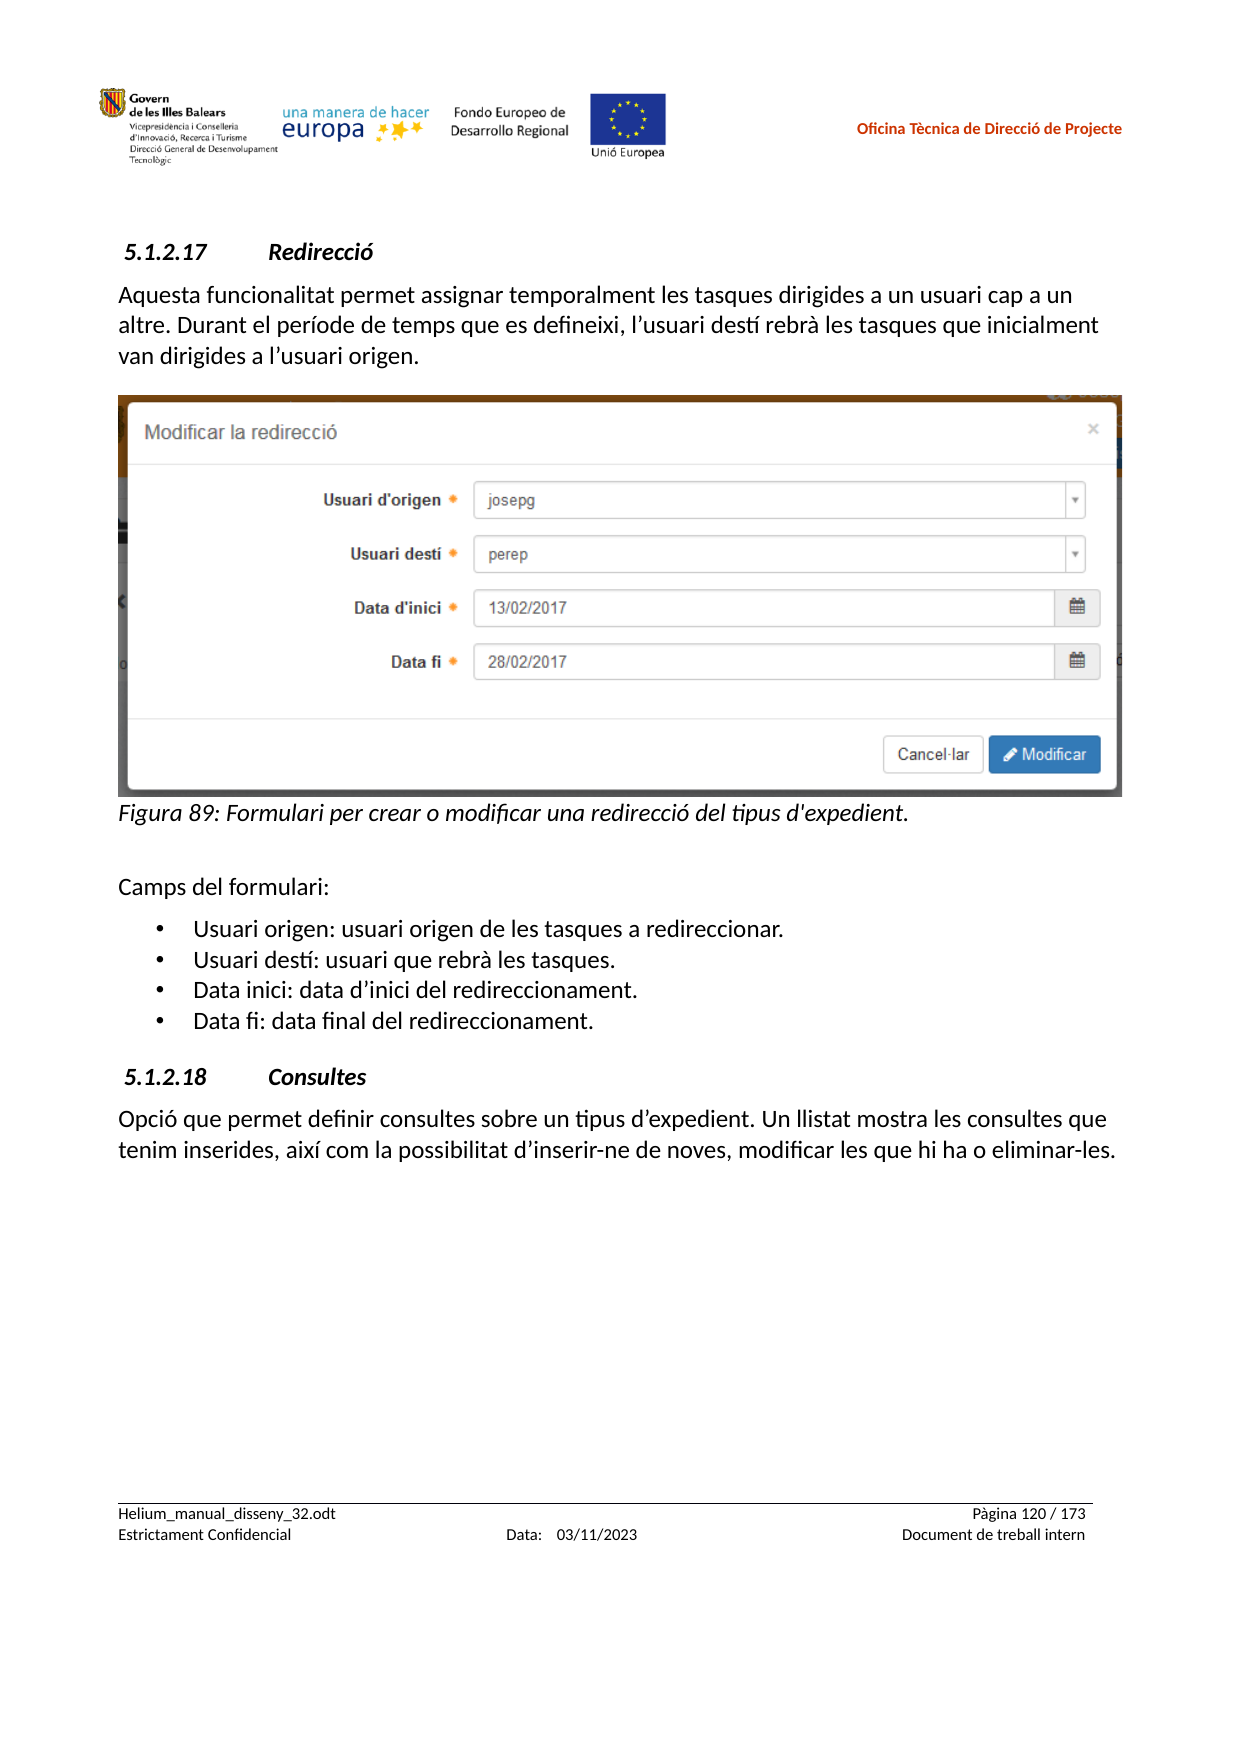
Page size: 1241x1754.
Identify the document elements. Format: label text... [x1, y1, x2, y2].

subtitle Consultes [118, 1061, 1122, 1091]
subtitle Redirecció [118, 236, 1122, 266]
picture [99, 87, 668, 166]
picture [118, 395, 1123, 797]
list Usuari origen: usuari origen de les tasques a redireccionar. [156, 914, 1122, 944]
text Figura 89: Formulari per crear o modificar una redirecció del tipus d'expedient. [118, 797, 1122, 828]
text Opció que permet definir consultes sobre un tipus d’expedient. Un llistat mostra les consultes que tenim inserides, així com la possibilitat d’inserir-ne de noves, modificar les que hi ha o eliminar-les. [118, 1103, 1122, 1164]
list Data inici: data d’inici del redireccionament. [156, 975, 1122, 1005]
list Usuari destí: usuari que rebrà les tasques. [156, 944, 1122, 975]
text Camps del formulari: [118, 871, 1122, 901]
list Data fi: data final del redireccionament. [156, 1005, 1122, 1036]
text Aquesta funcionalitat permet assignar temporalment les tasques dirigides a un usuari cap a un altre. Durant el període de temps que es defineixi, l’usuari destí rebrà les tasques que inicialment van dirigides a l’usuari origen. [118, 279, 1122, 370]
